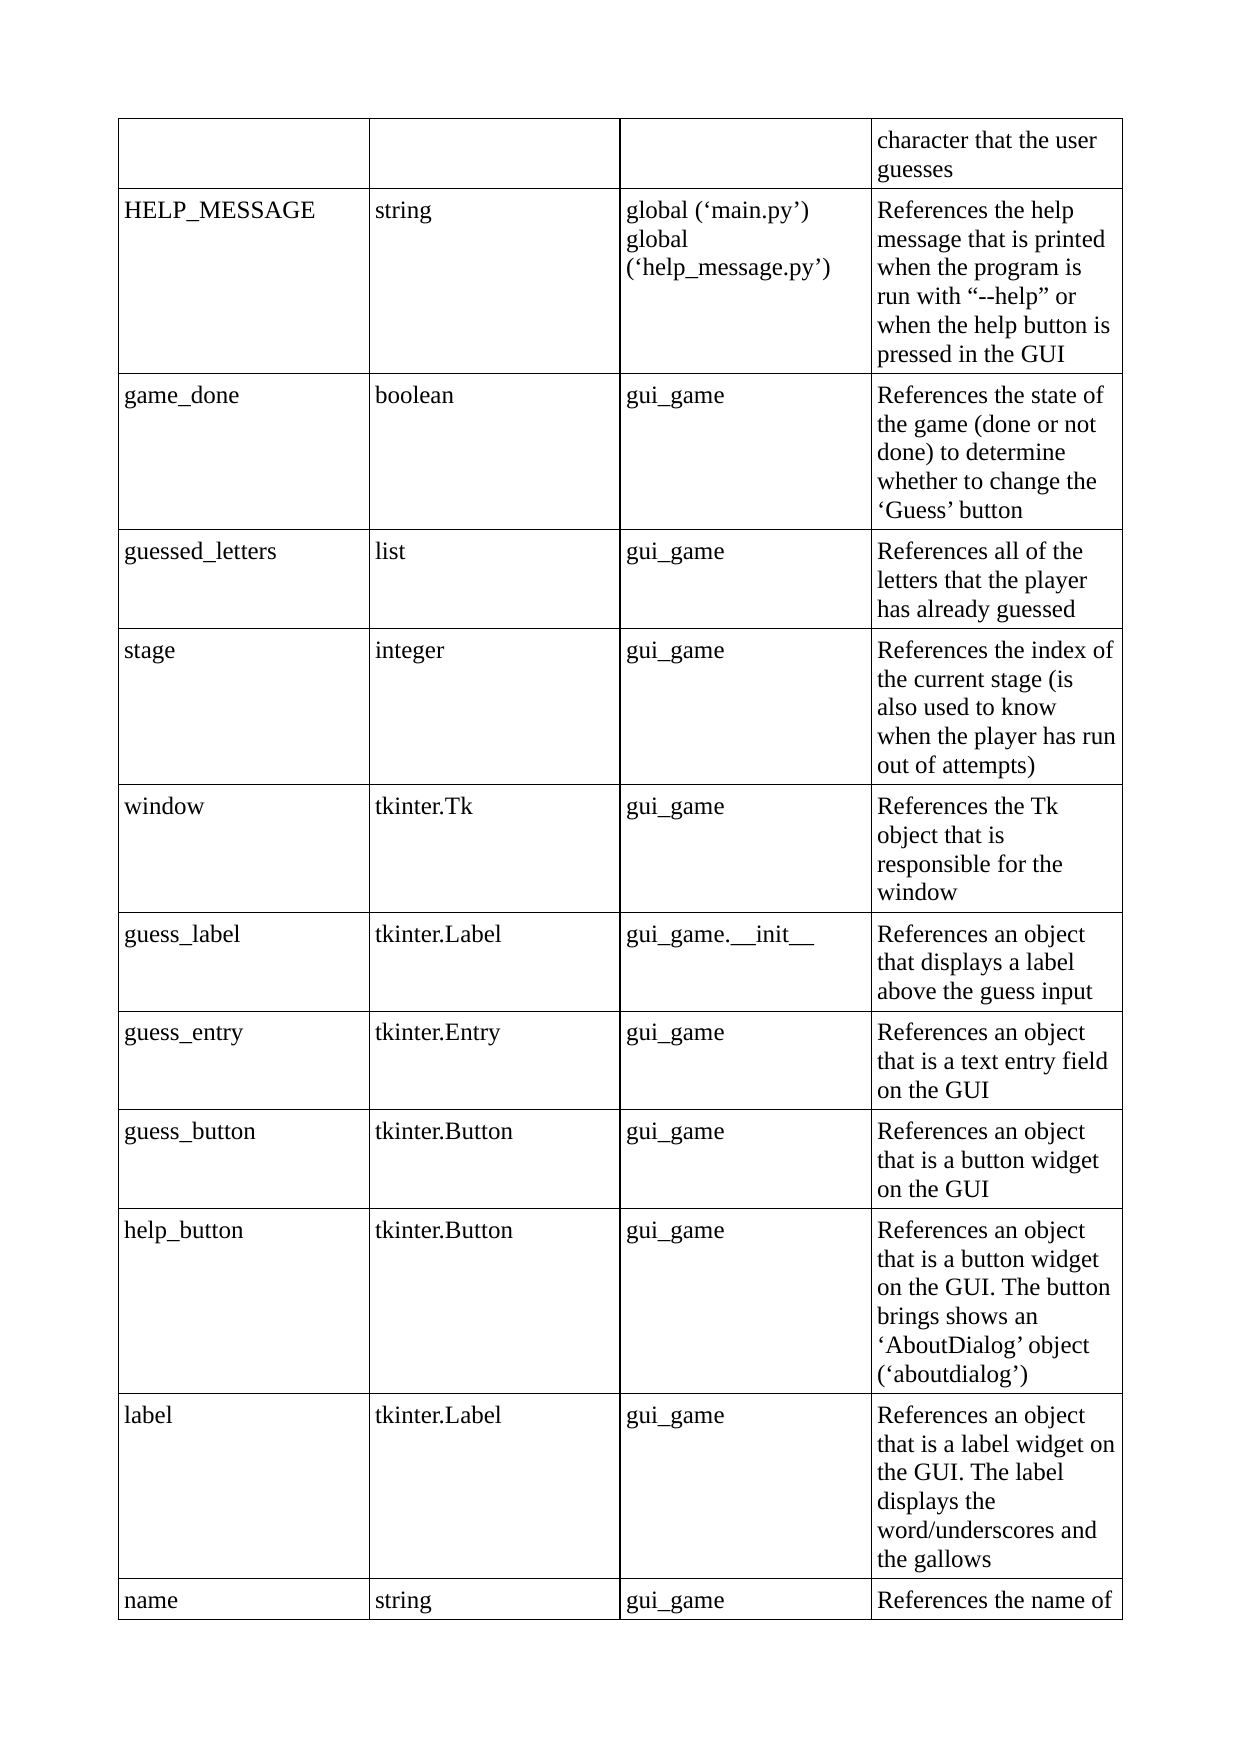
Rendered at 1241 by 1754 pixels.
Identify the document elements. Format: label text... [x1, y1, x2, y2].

table_cell guess_button [119, 1110, 369, 1208]
table_cell gui_game.__init__ [621, 913, 871, 1011]
table_cell gui_game [621, 1209, 871, 1393]
table_cell tkinter.Label [370, 913, 619, 1011]
table_cell window [119, 785, 369, 912]
table_cell stage [119, 629, 369, 784]
table_cell tkinter.Button [370, 1209, 619, 1393]
table_cell gui_game [621, 785, 871, 912]
table_cell [119, 119, 369, 188]
table_cell gui_game [621, 1394, 871, 1578]
table_cell References an object that is a label widget on the GUI. The label displays the word/underscores and the gallows [872, 1394, 1122, 1578]
table_cell References the index of the current stage (is also used to know when the player has run out of attempts) [872, 629, 1122, 784]
table_cell guess_label [119, 913, 369, 1011]
table_cell References the Tk object that is responsible for the window [872, 785, 1122, 912]
table_cell HELP_MESSAGE [119, 189, 369, 373]
table_cell integer [370, 629, 619, 784]
table_cell global (‘main.py’) global (‘help_message.py’) [621, 189, 871, 373]
table_cell References all of the letters that the player has already guessed [872, 530, 1122, 628]
table_cell tkinter.Tk [370, 785, 619, 912]
table_cell References an object that is a text entry field on the GUI [872, 1012, 1122, 1109]
table_cell tkinter.Label [370, 1394, 619, 1578]
table_cell References an object that is a button widget on the GUI [872, 1110, 1122, 1208]
table_cell gui_game [621, 1579, 871, 1619]
table_cell References the state of the game (done or not done) to determine whether to change the ‘Guess’ button [872, 374, 1122, 529]
table_cell help_button [119, 1209, 369, 1393]
table_cell gui_game [621, 530, 871, 628]
table_cell gui_game [621, 1012, 871, 1109]
table_cell References an object that is a button widget on the GUI. The button brings shows an ‘AboutDialog’ object (‘aboutdialog’) [872, 1209, 1122, 1393]
table_cell list [370, 530, 619, 628]
table_cell tkinter.Button [370, 1110, 619, 1208]
table_cell gui_game [621, 1110, 871, 1208]
table_cell label [119, 1394, 369, 1578]
table_cell character that the user guesses [872, 119, 1122, 188]
table_cell string [370, 189, 619, 373]
table_cell string [370, 1579, 619, 1619]
table_cell guess_entry [119, 1012, 369, 1109]
table_cell [370, 119, 619, 188]
table_cell boolean [370, 374, 619, 529]
table_cell [621, 119, 871, 188]
table_cell References the help message that is printed when the program is run with “--help” or when the help button is pressed in the GUI [872, 189, 1122, 373]
table_cell tkinter.Entry [370, 1012, 619, 1109]
table_cell name [119, 1579, 369, 1619]
table_cell References the name of [872, 1579, 1122, 1619]
table_cell guessed_letters [119, 530, 369, 628]
table_cell gui_game [621, 374, 871, 529]
table_cell References an object that displays a label above the guess input [872, 913, 1122, 1011]
table_cell gui_game [621, 629, 871, 784]
table_cell game_done [119, 374, 369, 529]
